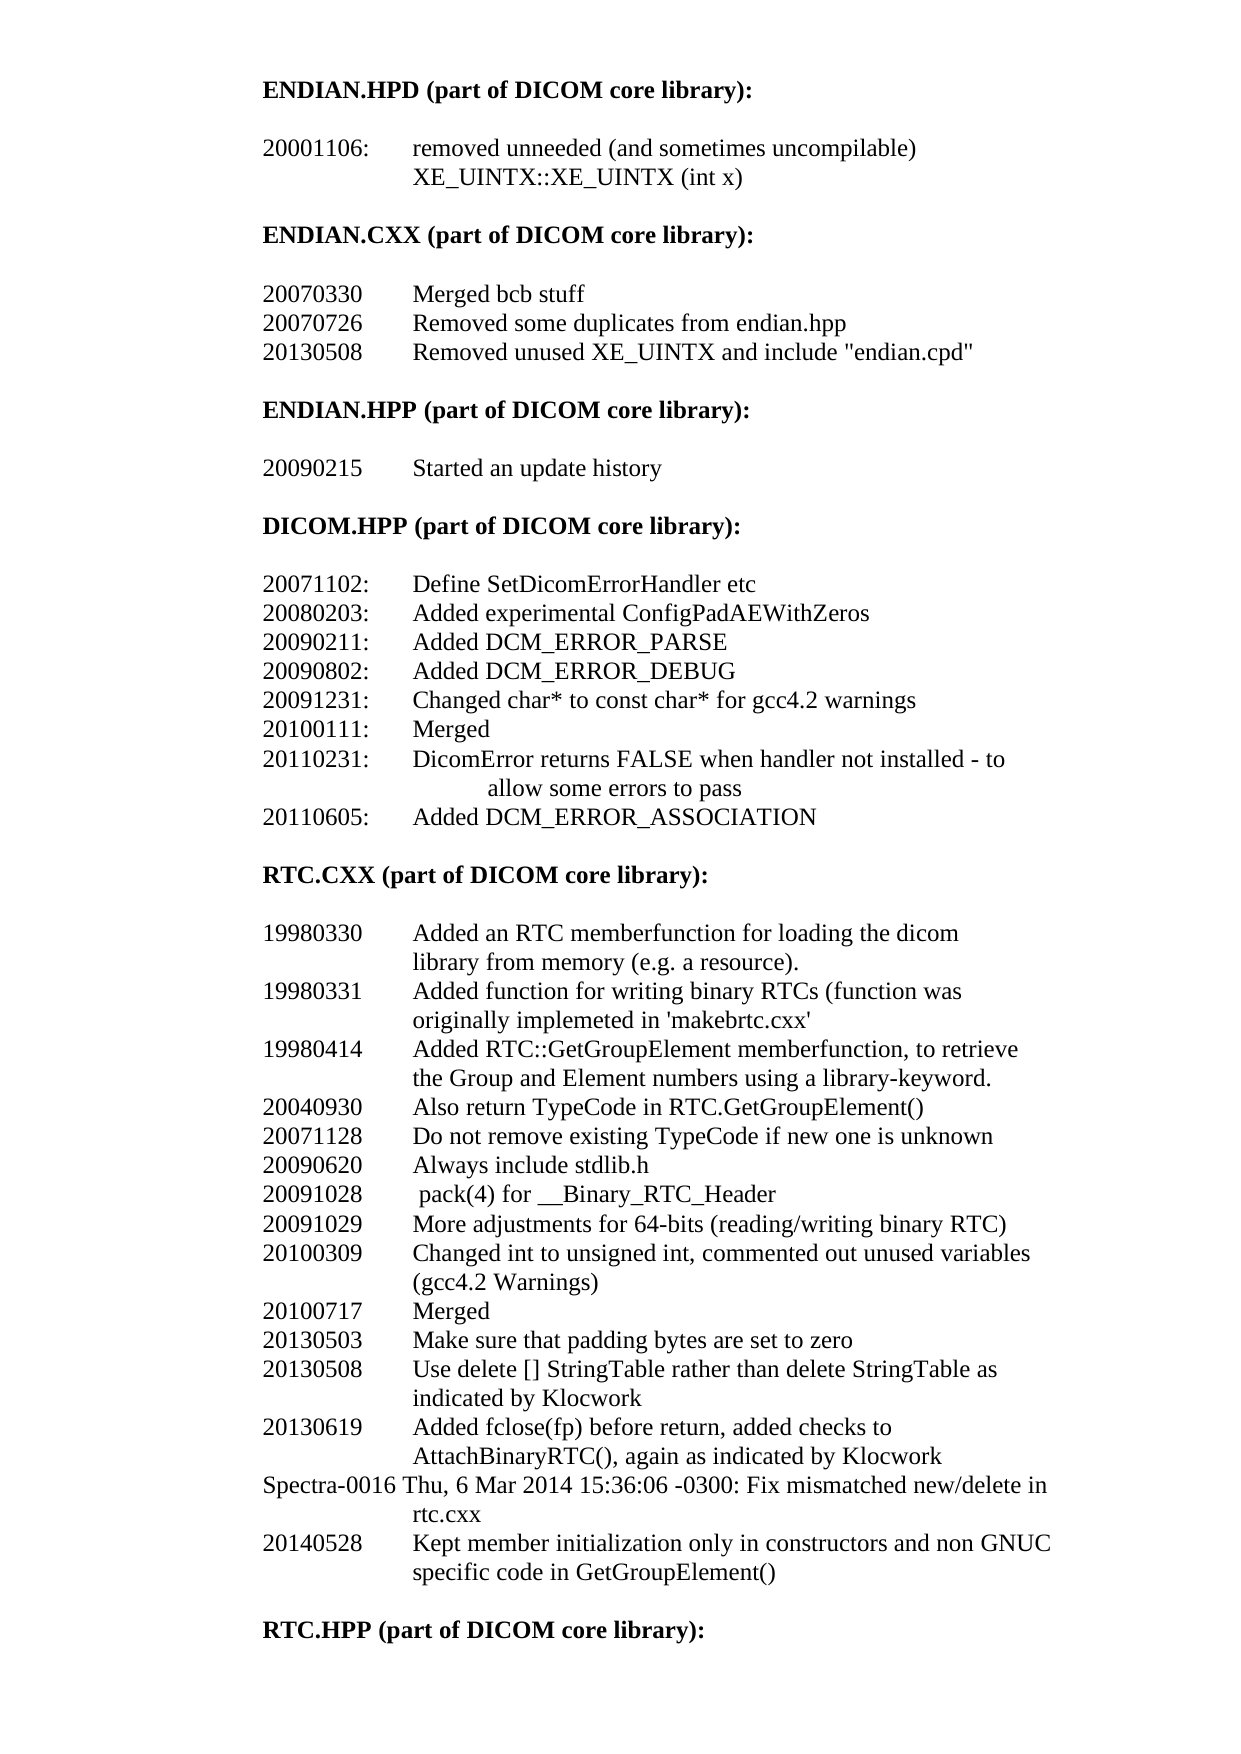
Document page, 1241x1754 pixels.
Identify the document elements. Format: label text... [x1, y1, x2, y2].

text 20071128 Do not remove existing TypeCode if new one is unknown [262, 1121, 1053, 1150]
text library from memory (e.g. a resource). [262, 947, 1053, 976]
text 20140528 Kept member initialization only in constructors and non GNUC specific code in GetGroupElement() [262, 1528, 1053, 1586]
text 20130503 Make sure that padding bytes are set to zero [262, 1325, 1053, 1354]
text 20001106: removed unneeded (and sometimes uncompilable) XE_UINTX::XE_UINTX (int x) [262, 133, 1053, 191]
text 20070330 Merged bcb stuff [262, 278, 1053, 307]
text 20091028 pack(4) for __Binary_RTC_Header [262, 1179, 1053, 1208]
text 20090802: Added DCM_ERROR_DEBUG [262, 656, 1053, 685]
text 20040930 Also return TypeCode in RTC.GetGroupElement() [262, 1092, 1053, 1121]
text 20110231: DicomError returns FALSE when handler not installed - to allow some errors to pass [262, 743, 1053, 802]
text 19980414 Added RTC::GetGroupElement memberfunction, to retrieve [262, 1034, 1053, 1063]
text 19980330 Added an RTC memberfunction for loading the dicom [262, 918, 1053, 947]
text RTC.HPP (part of DICOM core library): [262, 1615, 1053, 1644]
text originally implemeted in 'makebrtc.cxx' [262, 1005, 1053, 1034]
text 20090215 Started an update history [262, 453, 1053, 482]
text ENDIAN.CXX (part of DICOM core library): [262, 220, 1053, 249]
text 20091029 More adjustments for 64-bits (reading/writing binary RTC) [262, 1208, 1053, 1237]
text 20100717 Merged [262, 1296, 1053, 1325]
text 20130508 Removed unused XE_UINTX and include "endian.cpd" [262, 337, 1053, 366]
text 20100111: Merged [262, 714, 1053, 743]
text Spectra-0016 Thu, 6 Mar 2014 15:36:06 -0300: Fix mismatched new/delete in rtc.cxx [262, 1470, 1053, 1528]
text 20080203: Added experimental ConfigPadAEWithZeros [262, 598, 1053, 627]
text ENDIAN.HPP (part of DICOM core library): [262, 395, 1053, 424]
text RTC.CXX (part of DICOM core library): [262, 860, 1053, 889]
text the Group and Element numbers using a library-keyword. [262, 1063, 1053, 1092]
text DICOM.HPP (part of DICOM core library): [262, 511, 1053, 540]
text 20090620 Always include stdlib.h [262, 1150, 1053, 1179]
text 20090211: Added DCM_ERROR_PARSE [262, 627, 1053, 656]
text ENDIAN.HPD (part of DICOM core library): [262, 75, 1053, 104]
text 20130508 Use delete [] StringTable rather than delete StringTable as indicated by Klocwork [262, 1354, 1053, 1412]
text 20070726 Removed some duplicates from endian.hpp [262, 307, 1053, 337]
text 20110605: Added DCM_ERROR_ASSOCIATION [262, 802, 1053, 831]
text 20100309 Changed int to unsigned int, commented out unused variables (gcc4.2 Warnings) [262, 1237, 1053, 1296]
text 20091231: Changed char* to const char* for gcc4.2 warnings [262, 685, 1053, 714]
text 20071102: Define SetDicomErrorHandler etc [262, 569, 1053, 598]
text 20130619 Added fclose(fp) before return, added checks to AttachBinaryRTC(), again as indicated by Klocwork [262, 1412, 1053, 1470]
text 19980331 Added function for writing binary RTCs (function was [262, 976, 1053, 1005]
